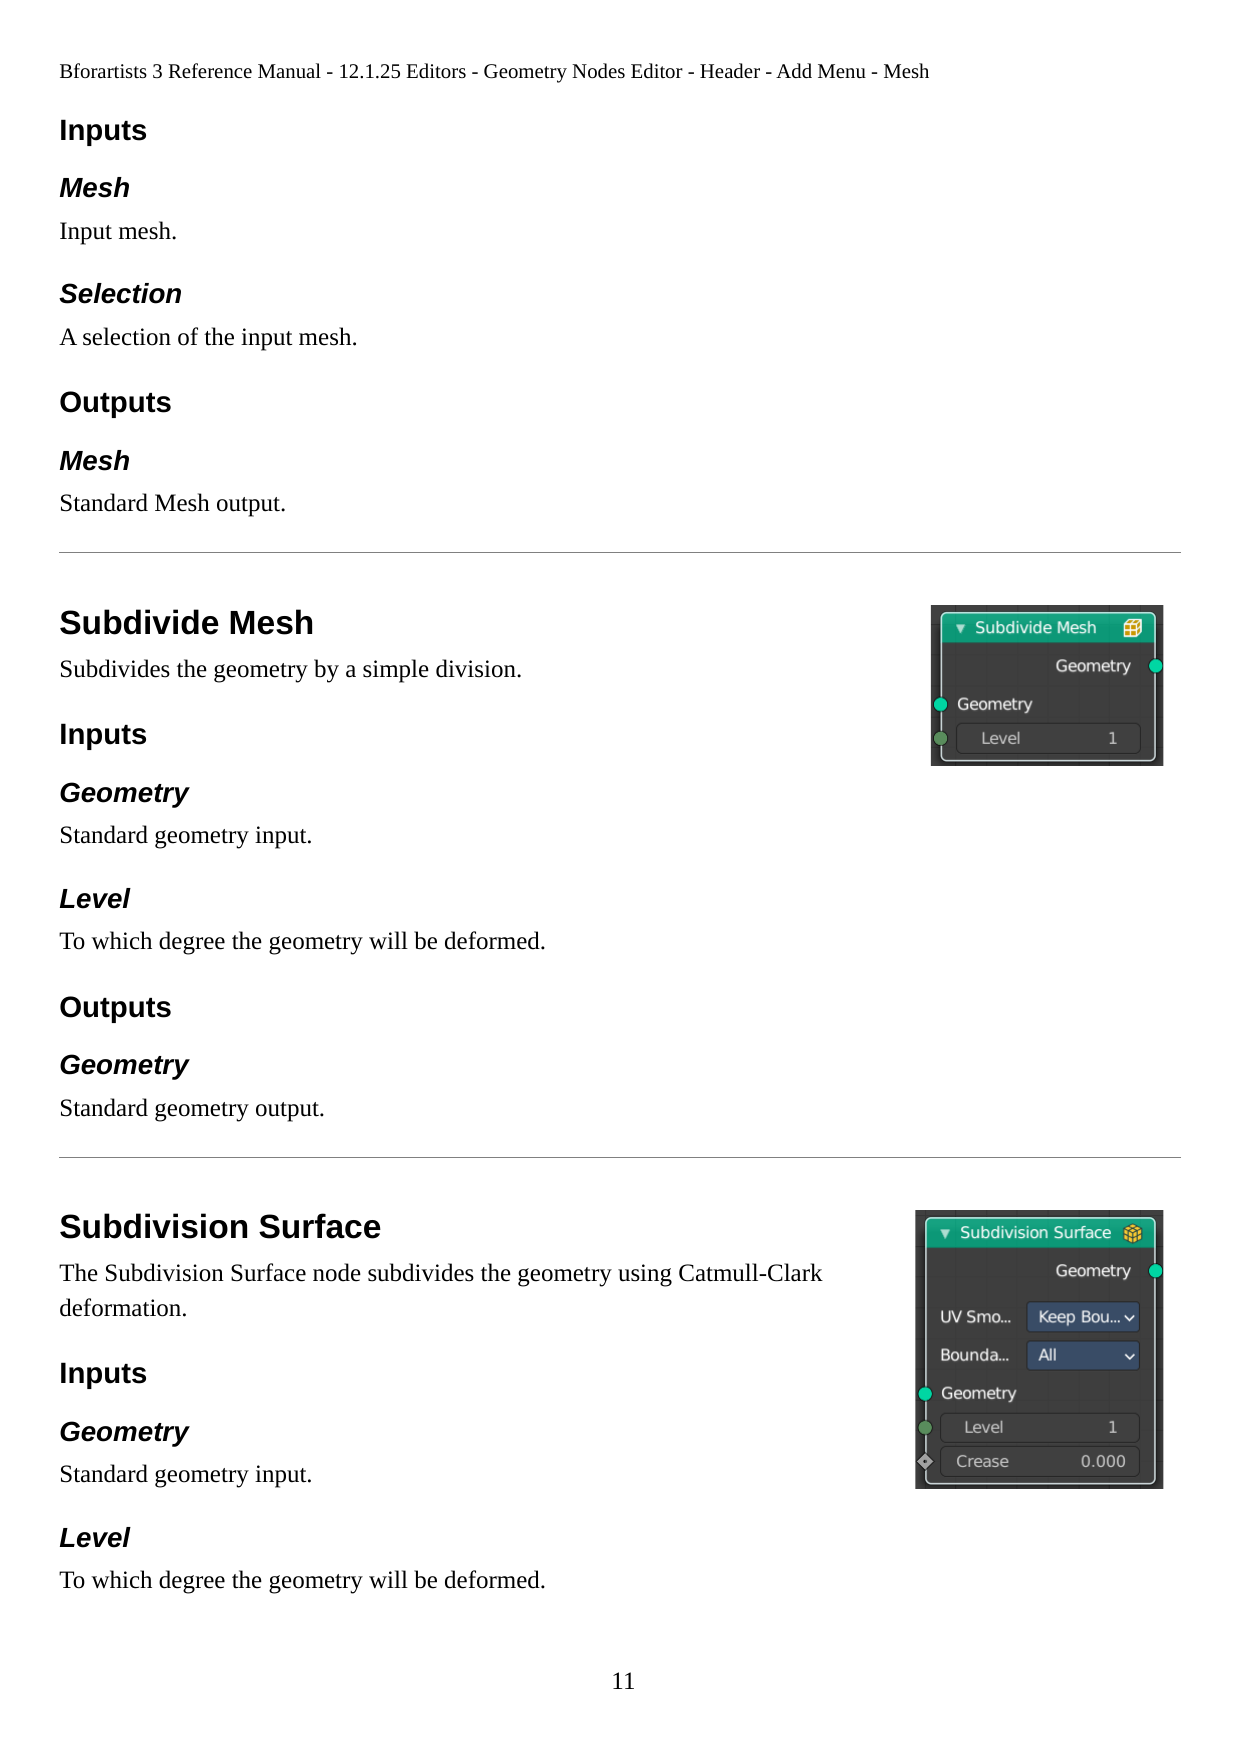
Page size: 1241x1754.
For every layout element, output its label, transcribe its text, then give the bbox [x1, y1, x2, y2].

subtitle [1164, 1356, 1181, 1390]
subtitle Inputs [59, 717, 930, 751]
text Standard Mesh output. [59, 488, 1181, 517]
subtitle Level [59, 1521, 1181, 1553]
subtitle Outputs [59, 385, 1181, 419]
subtitle Mesh [59, 444, 1181, 476]
subtitle Subdivide Mesh [59, 602, 1181, 641]
subtitle Subdivision Surface [59, 1207, 1181, 1246]
subtitle Outputs [59, 990, 1181, 1024]
text Subdivides the geometry by a simple division. [59, 654, 930, 682]
subtitle Geometry [59, 776, 1181, 808]
subtitle [1164, 717, 1181, 751]
subtitle Inputs [59, 1356, 915, 1390]
subtitle Mesh [59, 171, 1181, 203]
subtitle Geometry [59, 1415, 915, 1447]
text Standard geometry input. [59, 820, 1181, 849]
subtitle Selection [59, 277, 1181, 309]
text [1164, 1459, 1181, 1488]
text Standard geometry output. [59, 1093, 1181, 1122]
subtitle [1164, 1415, 1181, 1447]
picture [930, 605, 1164, 766]
text To which degree the geometry will be deformed. [59, 1566, 1181, 1594]
subtitle Geometry [59, 1049, 1181, 1081]
picture [915, 1210, 1164, 1489]
subtitle Level [59, 882, 1181, 914]
text Input mesh. [59, 216, 1181, 244]
text To which degree the geometry will be deformed. [59, 926, 1181, 955]
text Standard geometry input. [59, 1459, 915, 1488]
text The Subdivision Surface node subdivides the geometry using Catmull-Clark deformation. [59, 1258, 915, 1322]
subtitle Inputs [59, 113, 1181, 146]
text A selection of the input mesh. [59, 322, 1181, 350]
